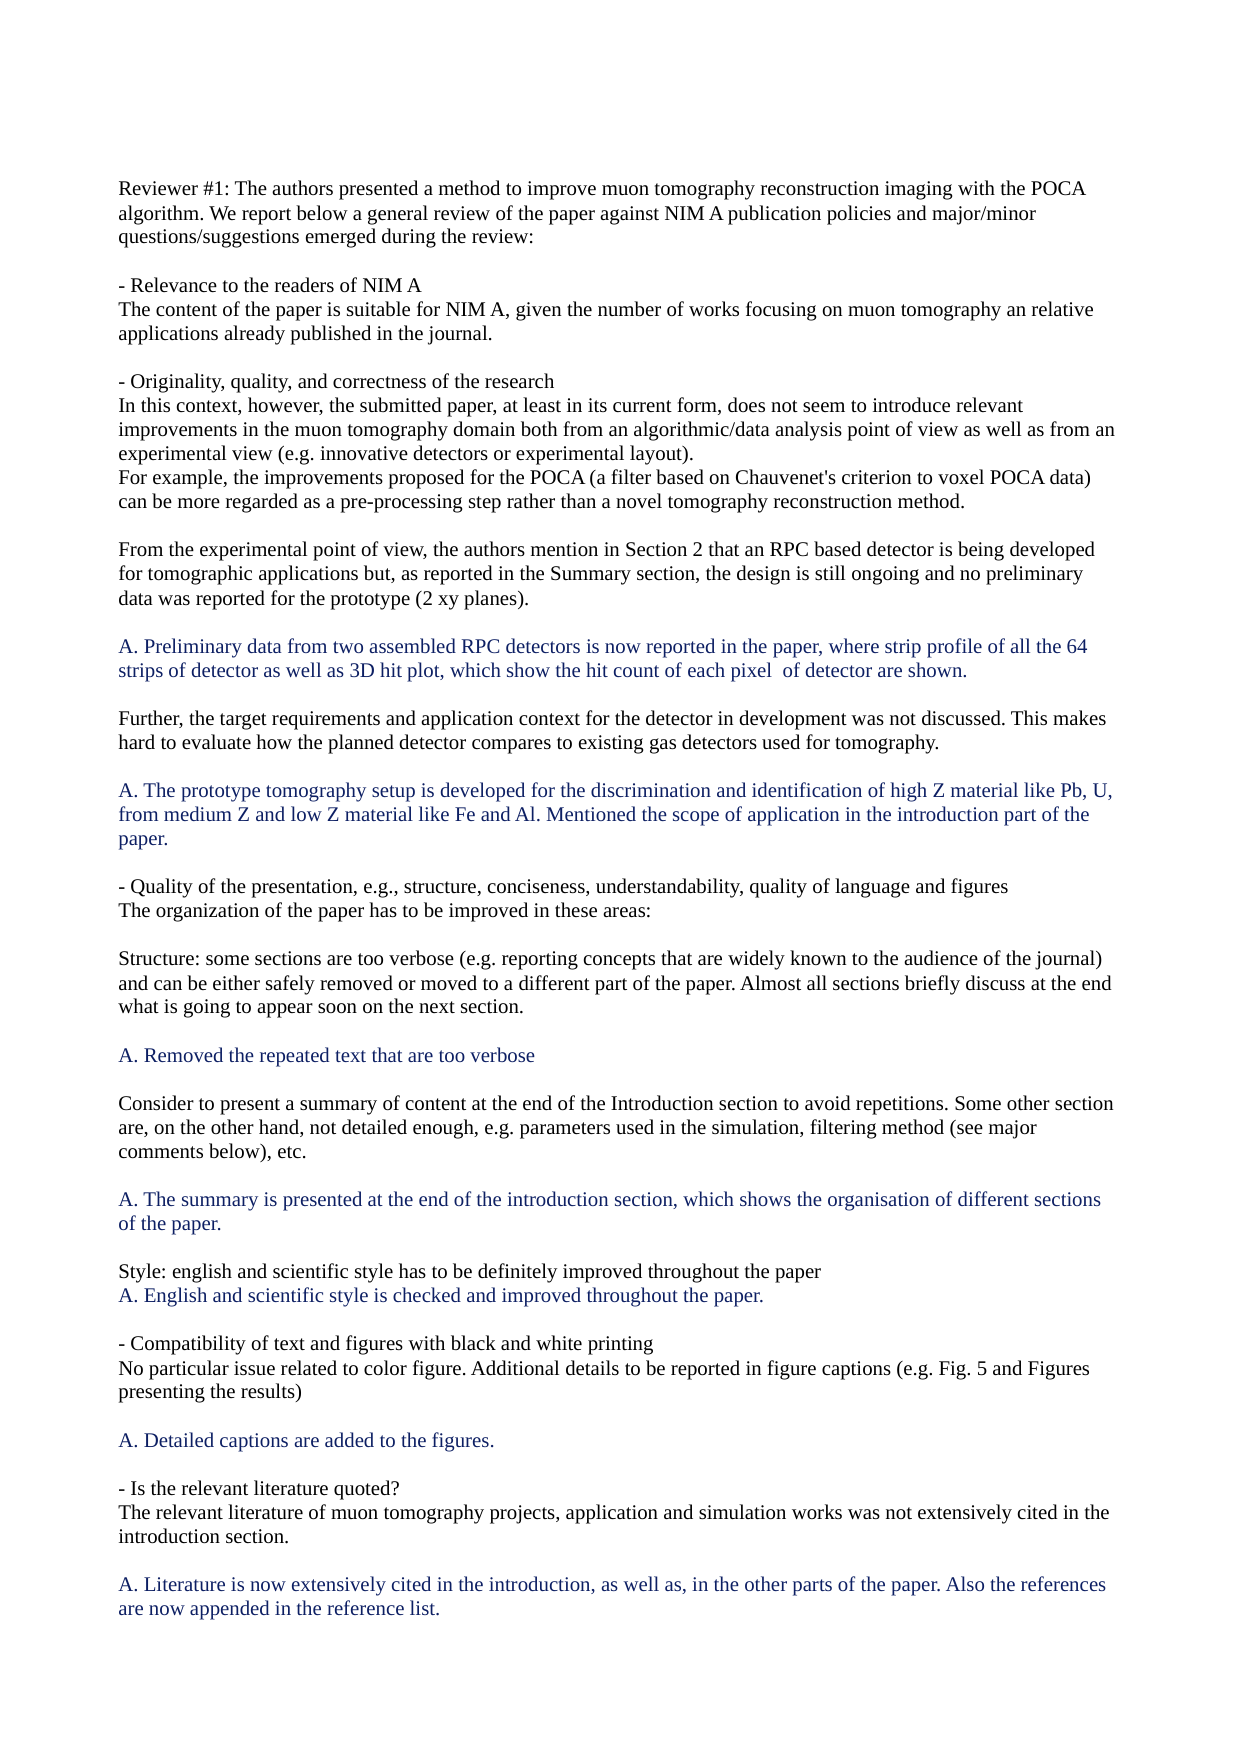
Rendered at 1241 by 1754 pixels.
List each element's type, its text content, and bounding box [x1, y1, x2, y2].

text A. Literature is now extensively cited in the introduction, as well as, in the other parts of the paper. Also the references are now appended in the reference list. [118, 1572, 1122, 1620]
text A. English and scientific style is checked and improved throughout the paper. - Compatibility of text and figures with black and white printing No particular issue related to color figure. Additional details to be reported in figure captions (e.g. Fig. 5 and Figures presenting the results) [118, 1283, 1122, 1403]
text Style: english and scientific style has to be definitely improved throughout the paper [118, 1235, 1122, 1283]
text A. Removed the repeated text that are too verbose [118, 1043, 1122, 1067]
text Reviewer #1: The authors presented a method to improve muon tomography reconstruction imaging with the POCA algorithm. We report below a general review of the paper against NIM A publication policies and major/minor questions/suggestions emerged during the review: - Relevance to the readers of NIM A The content of the paper is suitable for NIM A, given the number of works focusing on muon tomography an relative applications already published in the journal. - Originality, quality, and correctness of the research In this context, however, the submitted paper, at least in its current form, does not seem to introduce relevant improvements in the muon tomography domain both from an algorithmic/data analysis point of view as well as from an experimental view (e.g. innovative detectors or experimental layout). For example, the improvements proposed for the POCA (a filter based on Chauvenet's criterion to voxel POCA data) can be more regarded as a pre-processing step rather than a novel tomography reconstruction method. [118, 176, 1122, 537]
text A. Detailed captions are added to the figures. - Is the relevant literature quoted? The relevant literature of muon tomography projects, application and simulation works was not extensively cited in the introduction section. [118, 1428, 1122, 1548]
text Consider to present a summary of content at the end of the Introduction section to avoid repetitions. Some other section are, on the other hand, not detailed enough, e.g. parameters used in the simulation, filtering method (see major comments below), etc. [118, 1091, 1122, 1163]
text A. The prototype tomography setup is developed for the discrimination and identification of high Z material like Pb, U, from medium Z and low Z material like Fe and Al. Mentioned the scope of application in the introduction part of the paper. - Quality of the presentation, e.g., structure, conciseness, understandability, quality of language and figures The organization of the paper has to be improved in these areas: Structure: some sections are too verbose (e.g. reporting concepts that are widely known to the audience of the journal) and can be either safely removed or moved to a different part of the paper. Almost all sections briefly discuss at the end what is going to appear soon on the next section. [118, 778, 1122, 1018]
text A. Preliminary data from two assembled RPC detectors is now reported in the paper, where strip profile of all the 64 strips of detector as well as 3D hit plot, which show the hit count of each pixel of detector are shown. [118, 633, 1122, 682]
text Further, the target requirements and application context for the detector in development was not discussed. This makes hard to evaluate how the planned detector compares to existing gas detectors used for tomography. [118, 706, 1122, 754]
text From the experimental point of view, the authors mention in Section 2 that an RPC based detector is being developed for tomographic applications but, as reported in the Summary section, the design is still ongoing and no preliminary data was reported for the prototype (2 xy planes). [118, 537, 1122, 609]
text A. The summary is presented at the end of the introduction section, which shows the organisation of different sections of the paper. [118, 1187, 1122, 1235]
